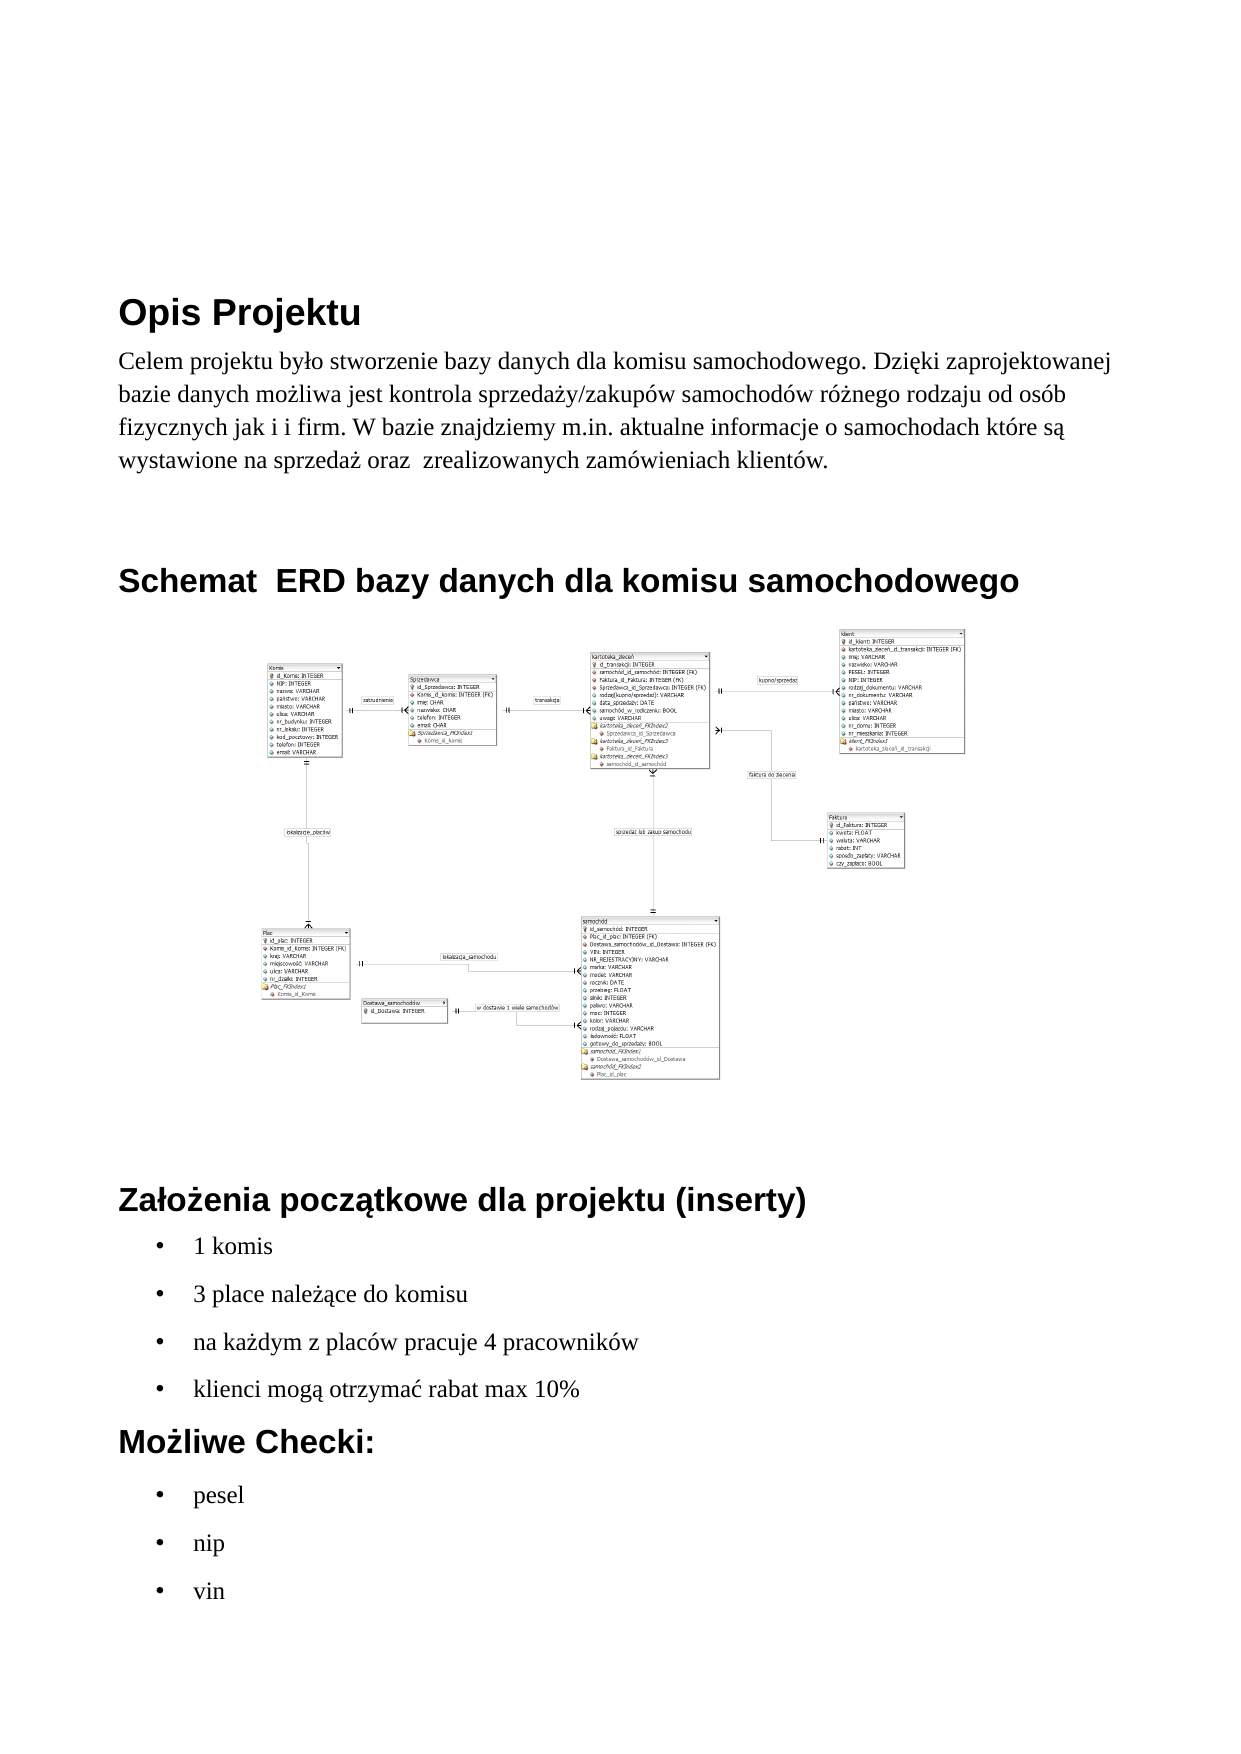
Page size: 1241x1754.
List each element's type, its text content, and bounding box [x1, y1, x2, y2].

list 3 place należące do komisu [156, 1279, 1122, 1308]
list nip [156, 1528, 1122, 1557]
text Celem projektu było stworzenie bazy danych dla komisu samochodowego. Dzięki zaprojektowanej bazie danych możliwa jest kontrola sprzedaży/zakupów samochodów różnego rodzaju od osób fizycznych jak i i firm. W bazie znajdziemy m.in. aktualne informacje o samochodach które są wystawione na sprzedaż oraz zrealizowanych zamówieniach klientów. [118, 346, 1122, 474]
list 1 komis [156, 1231, 1122, 1260]
list pesel [156, 1481, 1122, 1509]
subtitle Założenia początkowe dla projektu (inserty) [118, 1181, 1122, 1219]
subtitle Schemat ERD bazy danych dla komisu samochodowego [118, 561, 1122, 599]
text Możliwe Checki: [118, 1422, 1122, 1460]
list na każdym z placów pracuje 4 pracowników [156, 1327, 1122, 1355]
picture [261, 629, 1002, 1130]
subtitle Opis Projektu [118, 290, 1122, 333]
list klienci mogą otrzymać rabat max 10% [156, 1374, 1122, 1403]
list vin [156, 1576, 1122, 1604]
